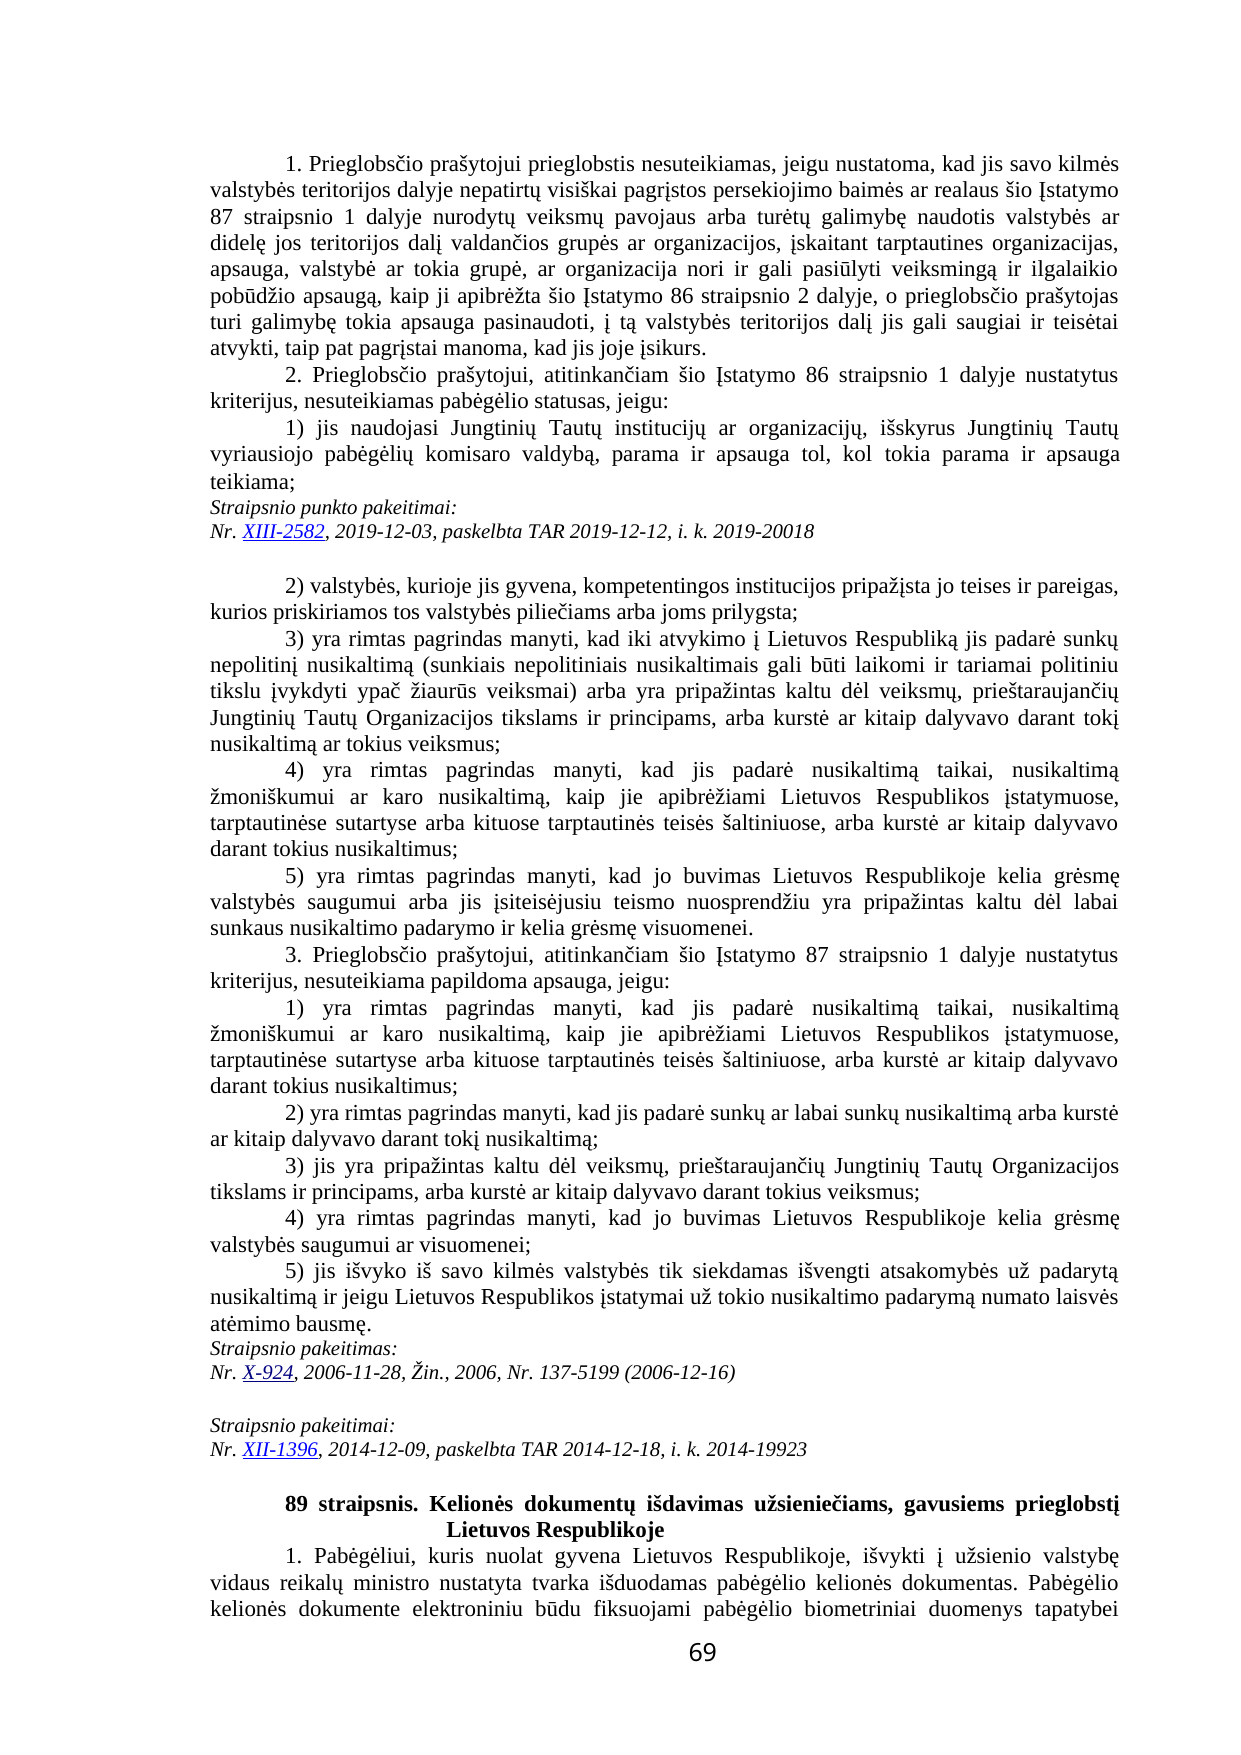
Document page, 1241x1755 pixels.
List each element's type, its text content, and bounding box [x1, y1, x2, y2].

text Straipsnio pakeitimas: [210, 1336, 1120, 1360]
text 89 straipsnis. Kelionės dokumentų išdavimas užsieniečiams, gavusiems prieglobstį Lietuvos Respublikoje [285, 1490, 1120, 1543]
text Nr. XIII-2582, 2019-12-03, paskelbta TAR 2019-12-12, i. k. 2019-20018 [210, 519, 1120, 543]
text Nr. X-924, 2006-11-28, Žin., 2006, Nr. 137-5199 (2006-12-16) [210, 1360, 1120, 1384]
text 1. Pabėgėliui, kuris nuolat gyvena Lietuvos Respublikoje, išvykti į užsienio valstybę vidaus reikalų ministro nustatyta tvarka išduodamas pabėgėlio kelionės dokumentas. Pabėgėlio kelionės dokumente elektroniniu būdu fiksuojami pabėgėlio biometriniai duomenys tapatybei [210, 1543, 1120, 1622]
text 3) jis yra pripažintas kaltu dėl veiksmų, prieštaraujančių Jungtinių Tautų Organizacijos tikslams ir principams, arba kurstė ar kitaip dalyvavo darant tokius veiksmus; [210, 1152, 1120, 1204]
text 3) yra rimtas pagrindas manyti, kad iki atvykimo į Lietuvos Respubliką jis padarė sunkų nepolitinį nusikaltimą (sunkiais nepolitiniais nusikaltimais gali būti laikomi ir tariamai politiniu tikslu įvykdyti ypač žiaurūs veiksmai) arba yra pripažintas kaltu dėl veiksmų, prieštaraujančių Jungtinių Tautų Organizacijos tikslams ir principams, arba kurstė ar kitaip dalyvavo darant tokį nusikaltimą ar tokius veiksmus; [210, 624, 1120, 756]
text Straipsnio punkto pakeitimai: [210, 495, 1120, 519]
text 4) yra rimtas pagrindas manyti, kad jis padarė nusikaltimą taikai, nusikaltimą žmoniškumui ar karo nusikaltimą, kaip jie apibrėžiami Lietuvos Respublikos įstatymuose, tarptautinėse sutartyse arba kituose tarptautinės teisės šaltiniuose, arba kurstė ar kitaip dalyvavo darant tokius nusikaltimus; [210, 756, 1120, 862]
text 3. Prieglobsčio prašytojui, atitinkančiam šio Įstatymo 87 straipsnio 1 dalyje nustatytus kriterijus, nesuteikiama papildoma apsauga, jeigu: [210, 941, 1120, 993]
text Straipsnio pakeitimai: [210, 1413, 1120, 1437]
text 1) yra rimtas pagrindas manyti, kad jis padarė nusikaltimą taikai, nusikaltimą žmoniškumui ar karo nusikaltimą, kaip jie apibrėžiami Lietuvos Respublikos įstatymuose, tarptautinėse sutartyse arba kituose tarptautinės teisės šaltiniuose, arba kurstė ar kitaip dalyvavo darant tokius nusikaltimus; [210, 993, 1120, 1099]
text 4) yra rimtas pagrindas manyti, kad jo buvimas Lietuvos Respublikoje kelia grėsmę valstybės saugumui ar visuomenei; [210, 1204, 1120, 1257]
text 2. Prieglobsčio prašytojui, atitinkančiam šio Įstatymo 86 straipsnio 1 dalyje nustatytus kriterijus, nesuteikiamas pabėgėlio statusas, jeigu: [210, 361, 1120, 413]
text Nr. XII-1396, 2014-12-09, paskelbta TAR 2014-12-18, i. k. 2014-19923 [210, 1437, 1120, 1461]
text 2) yra rimtas pagrindas manyti, kad jis padarė sunkų ar labai sunkų nusikaltimą arba kurstė ar kitaip dalyvavo darant tokį nusikaltimą; [210, 1099, 1120, 1152]
text 5) jis išvyko iš savo kilmės valstybės tik siekdamas išvengti atsakomybės už padarytą nusikaltimą ir jeigu Lietuvos Respublikos įstatymai už tokio nusikaltimo padarymą numato laisvės atėmimo bausmę. [210, 1257, 1120, 1336]
text 1. Prieglobsčio prašytojui prieglobstis nesuteikiamas, jeigu nustatoma, kad jis savo kilmės valstybės teritorijos dalyje nepatirtų visiškai pagrįstos persekiojimo baimės ar realaus šio Įstatymo 87 straipsnio 1 dalyje nurodytų veiksmų pavojaus arba turėtų galimybę naudotis valstybės ar didelę jos teritorijos dalį valdančios grupės ar organizacijos, įskaitant tarptautines organizacijas, apsauga, valstybė ar tokia grupė, ar organizacija nori ir gali pasiūlyti veiksmingą ir ilgalaikio pobūdžio apsaugą, kaip ji apibrėžta šio Įstatymo 86 straipsnio 2 dalyje, o prieglobsčio prašytojas turi galimybę tokia apsauga pasinaudoti, į tą valstybės teritorijos dalį jis gali saugiai ir teisėtai atvykti, taip pat pagrįstai manoma, kad jis joje įsikurs. [210, 150, 1120, 361]
text 1) jis naudojasi Jungtinių Tautų institucijų ar organizacijų, išskyrus Jungtinių Tautų vyriausiojo pabėgėlių komisaro valdybą, parama ir apsauga tol, kol tokia parama ir apsauga teikiama; [210, 413, 1120, 495]
text 5) yra rimtas pagrindas manyti, kad jo buvimas Lietuvos Respublikoje kelia grėsmę valstybės saugumui arba jis įsiteisėjusiu teismo nuosprendžiu yra pripažintas kaltu dėl labai sunkaus nusikaltimo padarymo ir kelia grėsmę visuomenei. [210, 862, 1120, 941]
text 2) valstybės, kurioje jis gyvena, kompetentingos institucijos pripažįsta jo teises ir pareigas, kurios priskiriamos tos valstybės piliečiams arba joms prilygsta; [210, 572, 1120, 624]
